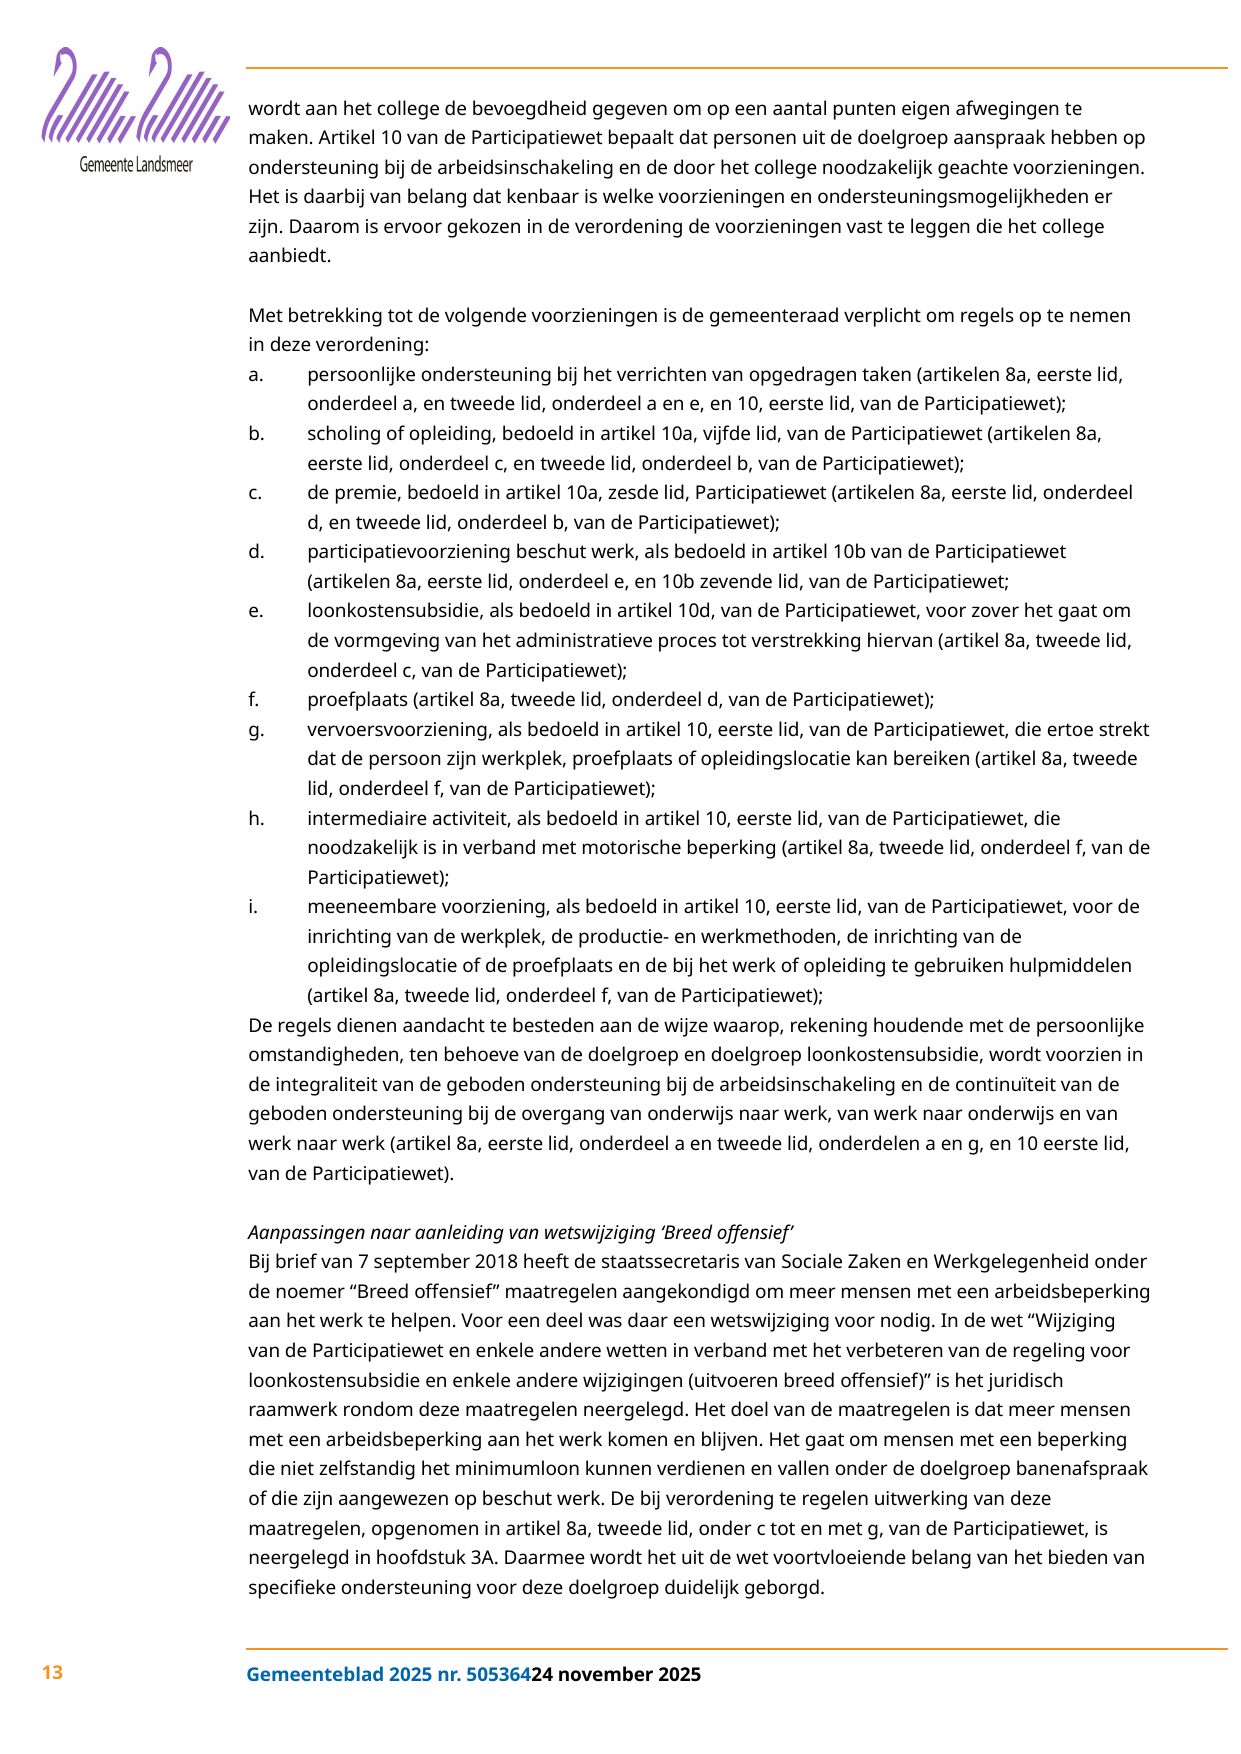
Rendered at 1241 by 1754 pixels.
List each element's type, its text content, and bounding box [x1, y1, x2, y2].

list meeneembare voorziening, als bedoeld in artikel 10, eerste lid, van de Participatiewet, voor de inrichting van de werkplek, de productie- en werkmethoden, de inrichting van de opleidingslocatie of de proefplaats en de bij het werk of opleiding te gebruiken hulpmiddelen (artikel 8a, tweede lid, onderdeel f, van de Participatiewet); [248, 893, 1152, 1008]
list persoonlijke ondersteuning bij het verrichten van opgedragen taken (artikelen 8a, eerste lid, onderdeel a, en tweede lid, onderdeel a en e, en 10, eerste lid, van de Participatiewet); [248, 361, 1152, 416]
list vervoersvoorziening, als bedoeld in artikel 10, eerste lid, van de Participatiewet, die ertoe strekt dat de persoon zijn werkplek, proefplaats of opleidingslocatie kan bereiken (artikel 8a, tweede lid, onderdeel f, van de Participatiewet); [248, 716, 1152, 801]
text wordt aan het college de bevoegdheid gegeven om op een aantal punten eigen afwegingen te maken. Artikel 10 van de Participatiewet bepaalt dat personen uit de doelgroep aanspraak hebben op ondersteuning bij de arbeidsinschakeling en de door het college noodzakelijk geachte voorzieningen. Het is daarbij van belang dat kenbaar is welke voorzieningen en ondersteuningsmogelijkheden er zijn. Daarom is ervoor gekozen in de verordening de voorzieningen vast te leggen die het college aanbiedt. [248, 95, 1152, 268]
picture [41, 47, 231, 172]
list intermediaire activiteit, als bedoeld in artikel 10, eerste lid, van de Participatiewet, die noodzakelijk is in verband met motorische beperking (artikel 8a, tweede lid, onderdeel f, van de Participatiewet); [248, 805, 1152, 890]
text Aanpassingen naar aanleiding van wetswijziging ‘Breed offensief’ [248, 1219, 1152, 1245]
list loonkostensubsidie, als bedoeld in artikel 10d, van de Participatiewet, voor zover het gaat om de vormgeving van het administratieve proces tot verstrekking hiervan (artikel 8a, tweede lid, onderdeel c, van de Participatiewet); [248, 598, 1152, 683]
list participatievoorziening beschut werk, als bedoeld in artikel 10b van de Participatiewet (artikelen 8a, eerste lid, onderdeel e, en 10b zevende lid, van de Participatiewet; [248, 538, 1152, 594]
text Met betrekking tot de volgende voorzieningen is de gemeenteraad verplicht om regels op te nemen in deze verordening: [248, 302, 1152, 357]
text De regels dienen aandacht te besteden aan de wijze waarop, rekening houdende met de persoonlijke omstandigheden, ten behoeve van de doelgroep en doelgroep loonkostensubsidie, wordt voorzien in de integraliteit van de geboden ondersteuning bij de arbeidsinschakeling en de continuïteit van de geboden ondersteuning bij de overgang van onderwijs naar werk, van werk naar onderwijs en van werk naar werk (artikel 8a, eerste lid, onderdeel a en tweede lid, onderdelen a en g, en 10 eerste lid, van de Participatiewet). [248, 1012, 1152, 1186]
list scholing of opleiding, bedoeld in artikel 10a, vijfde lid, van de Participatiewet (artikelen 8a, eerste lid, onderdeel c, en tweede lid, onderdeel b, van de Participatiewet); [248, 420, 1152, 476]
text Bij brief van 7 september 2018 heeft de staatssecretaris van Sociale Zaken en Werkgelegenheid onder de noemer “Breed offensief” maatregelen aangekondigd om meer mensen met een arbeidsbeperking aan het werk te helpen. Voor een deel was daar een wetswijziging voor nodig. In de wet “Wijziging van de Participatiewet en enkele andere wetten in verband met het verbeteren van de regeling voor loonkostensubsidie en enkele andere wijzigingen (uitvoeren breed offensief)” is het juridisch raamwerk rondom deze maatregelen neergelegd. Het doel van de maatregelen is dat meer mensen met een arbeidsbeperking aan het werk komen en blijven. Het gaat om mensen met een beperking die niet zelfstandig het minimumloon kunnen verdienen en vallen onder de doelgroep banenafspraak of die zijn aangewezen op beschut werk. De bij verordening te regelen uitwerking van deze maatregelen, opgenomen in artikel 8a, tweede lid, onder c tot en met g, van de Participatiewet, is neergelegd in hoofdstuk 3A. Daarmee wordt het uit de wet voortvloeiende belang van het bieden van specifieke ondersteuning voor deze doelgroep duidelijk geborgd. [248, 1248, 1152, 1600]
list proefplaats (artikel 8a, tweede lid, onderdeel d, van de Participatiewet); [248, 686, 1152, 712]
list de premie, bedoeld in artikel 10a, zesde lid, Participatiewet (artikelen 8a, eerste lid, onderdeel d, en tweede lid, onderdeel b, van de Participatiewet); [248, 479, 1152, 535]
